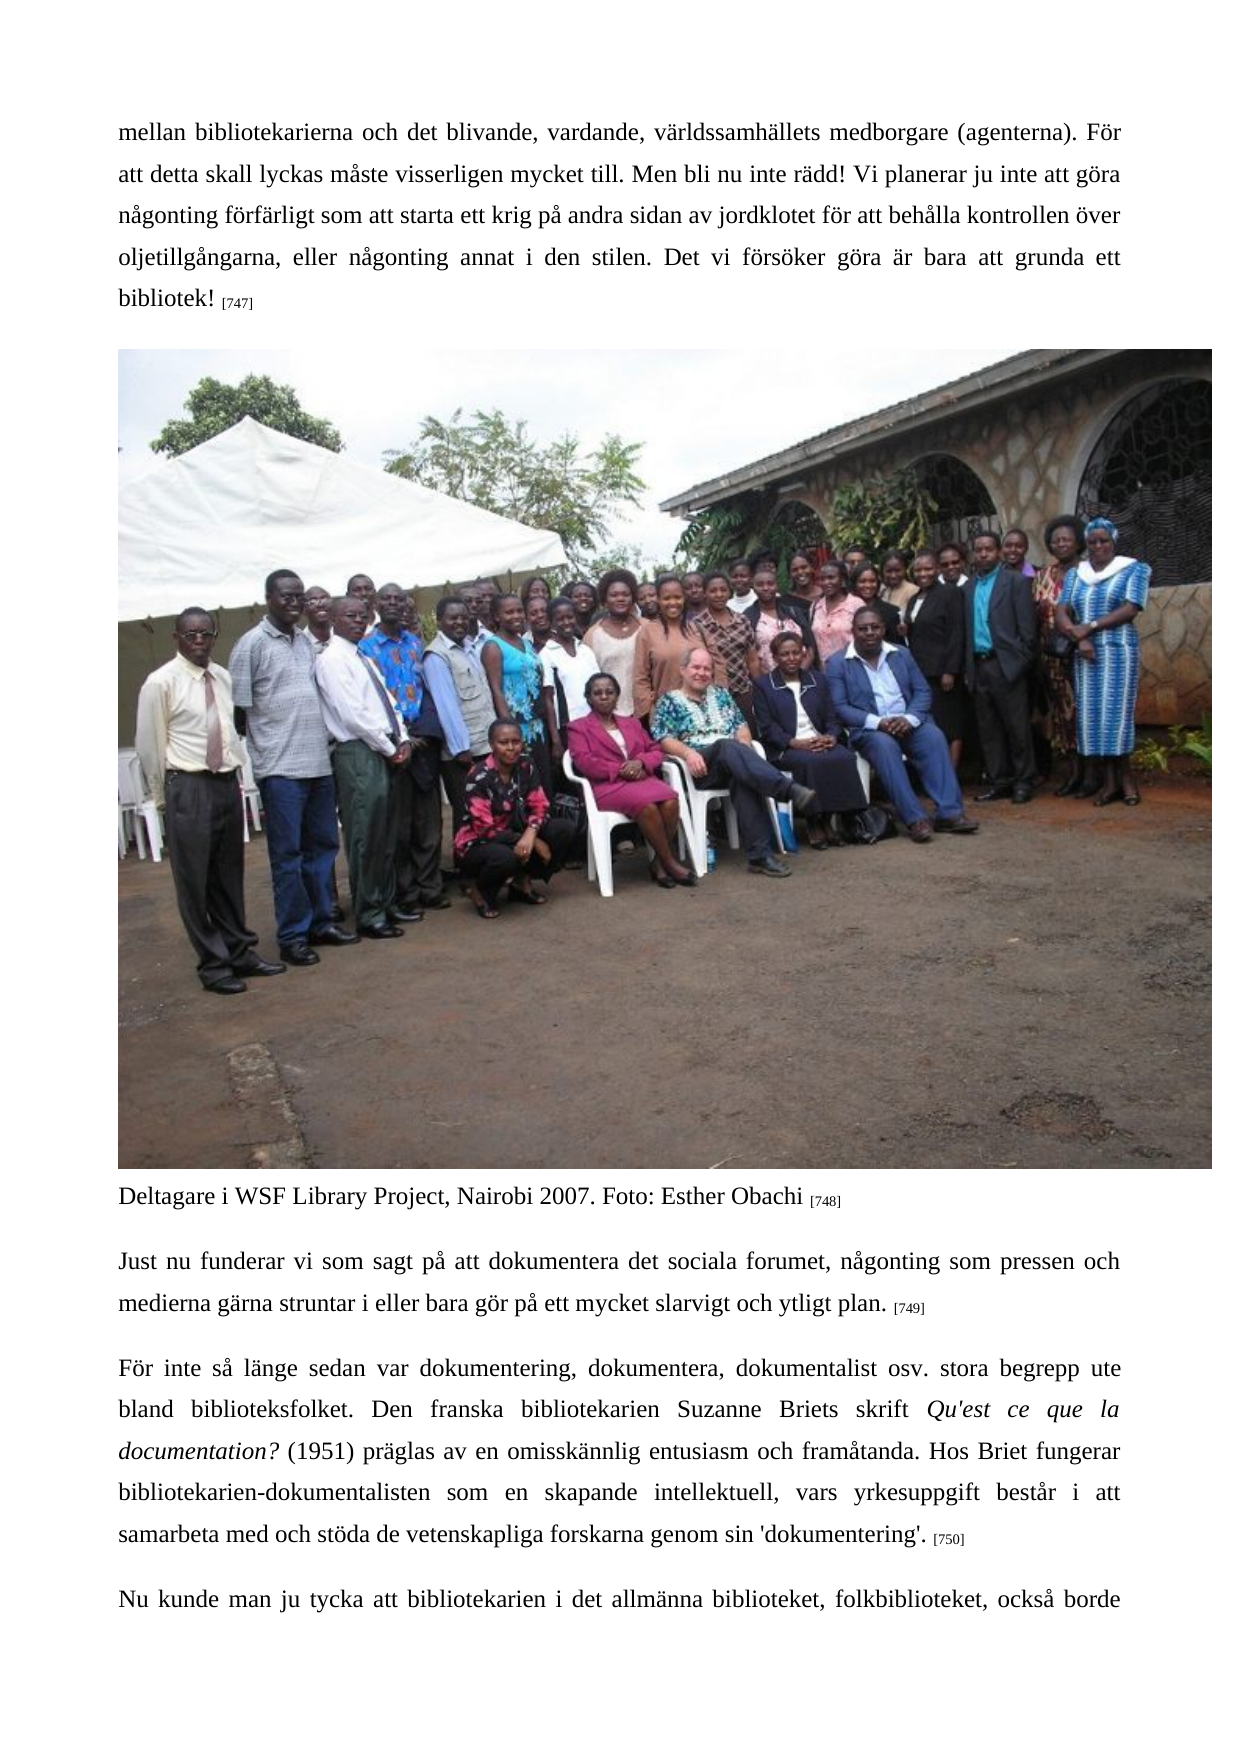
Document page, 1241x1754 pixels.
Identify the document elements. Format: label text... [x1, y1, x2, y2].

text Just nu funderar vi som sagt på att dokumentera det sociala forumet, någonting som pressen och medierna gärna struntar i eller bara gör på ett mycket slarvigt och ytligt plan. [749] [118, 1247, 1122, 1316]
text För inte så länge sedan var dokumentering, dokumentera, dokumentalist osv. stora begrepp ute bland biblioteksfolket. Den franska bibliotekarien Suzanne Briets skrift Qu'est ce que la documentation? (1951) präglas av en omisskännlig entusiasm och framåtanda. Hos Briet fungerar bibliotekarien-dokumentalisten som en skapande intellektuell, vars yrkesuppgift består i att samarbeta med och stöda de vetenskapliga forskarna genom sin 'dokumentering'. [750] [118, 1354, 1122, 1548]
text mellan bibliotekarierna och det blivande, vardande, världssamhällets medborgare (agenterna). För att detta skall lyckas måste visserligen mycket till. Men bli nu inte rädd! Vi planerar ju inte att göra någonting förfärligt som att starta ett krig på andra sidan av jordklotet för att behålla kontrollen över oljetillgångarna, eller någonting annat i den stilen. Det vi försöker göra är bara att grunda ett bibliotek! [747] [118, 118, 1122, 312]
text Deltagare i WSF Library Project, Nairobi 2007. Foto: Esther Obachi [748] [118, 1169, 1122, 1210]
picture [118, 349, 1212, 1169]
text Nu kunde man ju tycka att bibliotekarien i det allmänna biblioteket, folkbiblioteket, också borde [118, 1585, 1122, 1613]
